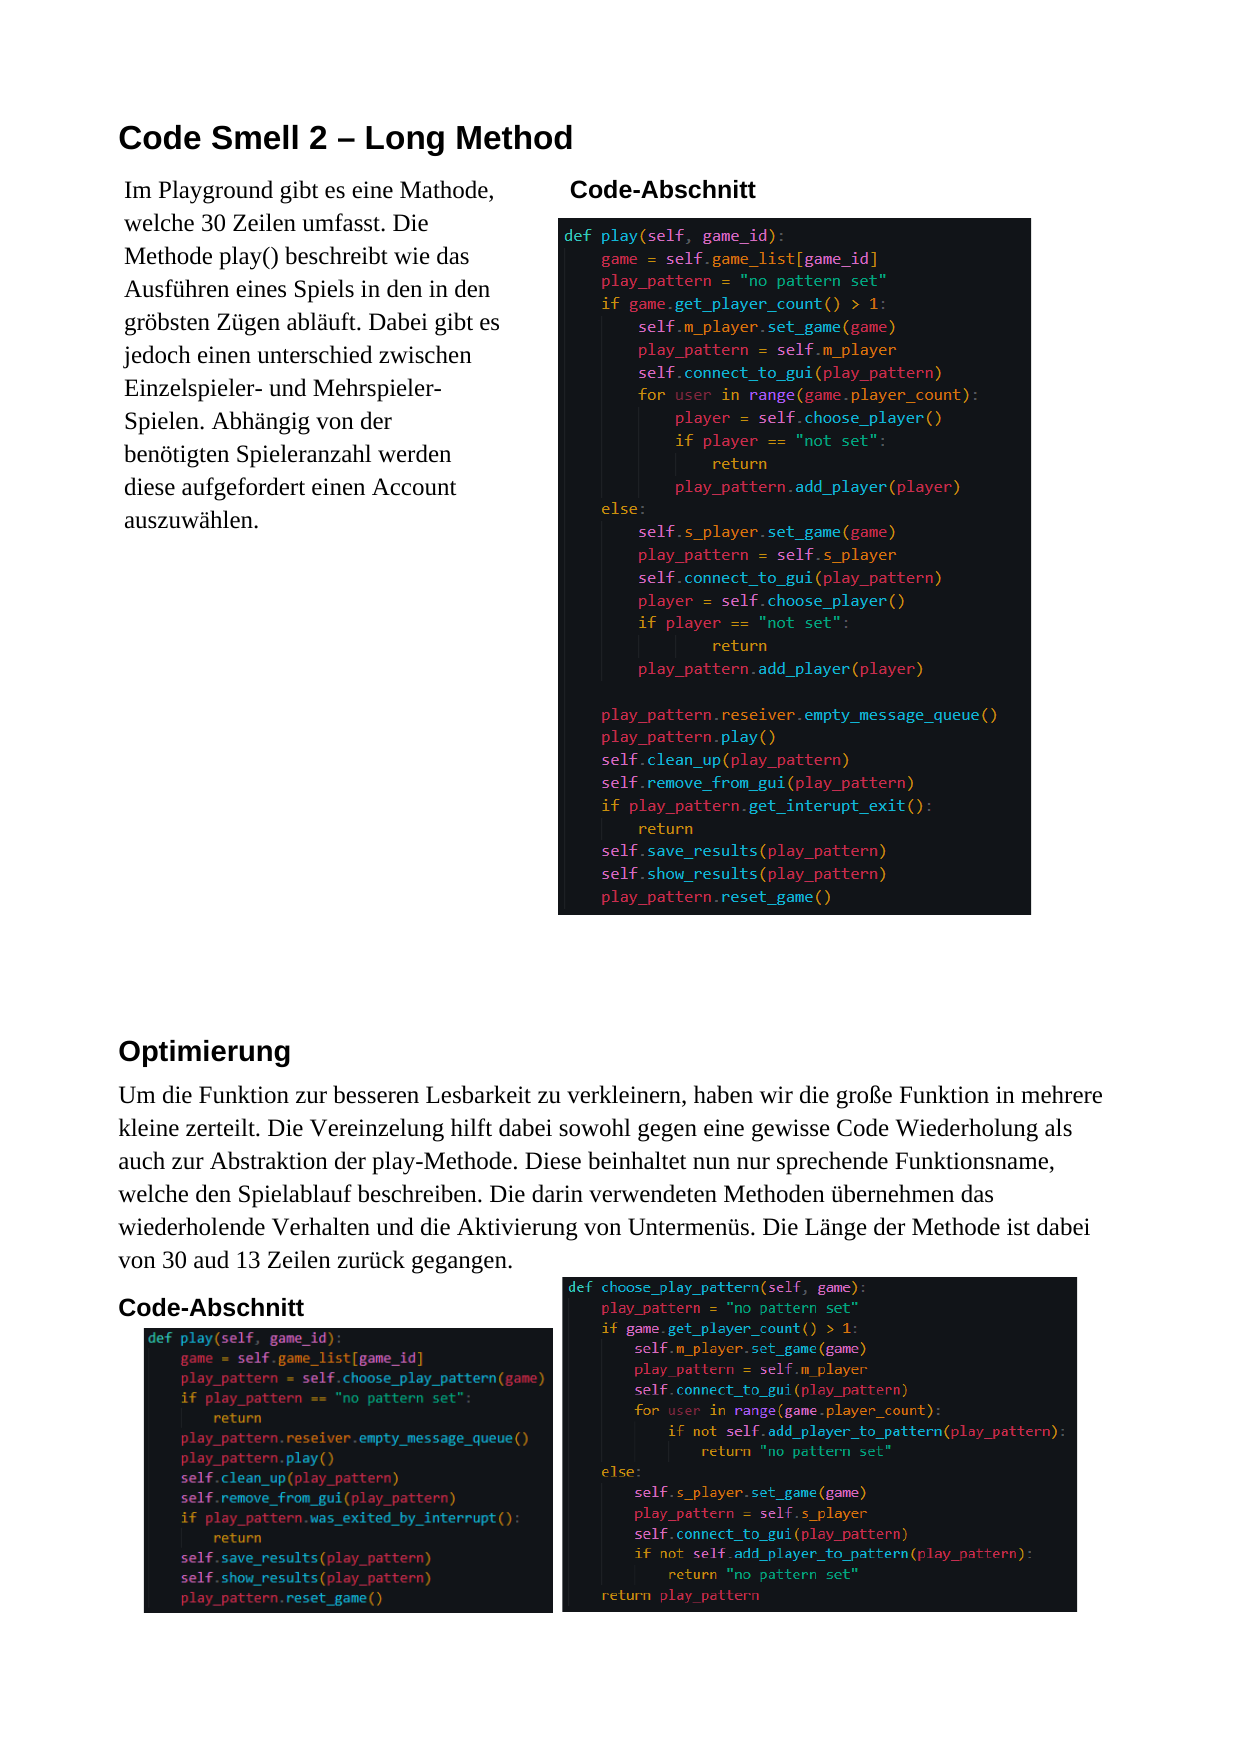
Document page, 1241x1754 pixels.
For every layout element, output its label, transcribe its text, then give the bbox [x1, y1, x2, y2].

subtitle Optimierung [118, 1034, 1122, 1068]
subtitle Code Smell 2 – Long Method [118, 118, 1122, 157]
text Um die Funktion zur besseren Lesbarkeit zu verkleinern, haben wir die große Funktion in mehrere kleine zerteilt. Die Vereinzelung hilft dabei sowohl gegen eine gewisse Code Wiederholung als auch zur Abstraktion der play-Methode. Diese beinhaltet nun nur sprechende Funktionsname, welche den Spielablauf beschreiben. Die darin verwendeten Methoden übernehmen das wiederholende Verhalten und die Aktivierung von Untermenüs. Die Länge der Methode ist dabei von 30 aud 13 Zeilen zurück gegangen. [118, 1080, 1122, 1274]
picture [562, 1277, 1078, 1612]
picture [143, 1328, 553, 1613]
table_header Im Playground gibt es eine Mathode, welche 30 Zeilen umfasst. Die Methode play() beschreibt wie das Ausführen eines Spiels in den in den gröbsten Zügen abläuft. Dabei gibt es jedoch einen unterschied zwischen Einzelspieler- und Mehrspieler-Spielen. Abhängig von der benötigten Spieleranzahl werden diese aufgefordert einen Account auszuwählen. [118, 169, 509, 972]
text Code-Abschnitt [118, 1293, 562, 1322]
table_header Code-Abschnitt [509, 169, 1122, 972]
text [1078, 1293, 1122, 1322]
picture [558, 218, 1032, 915]
